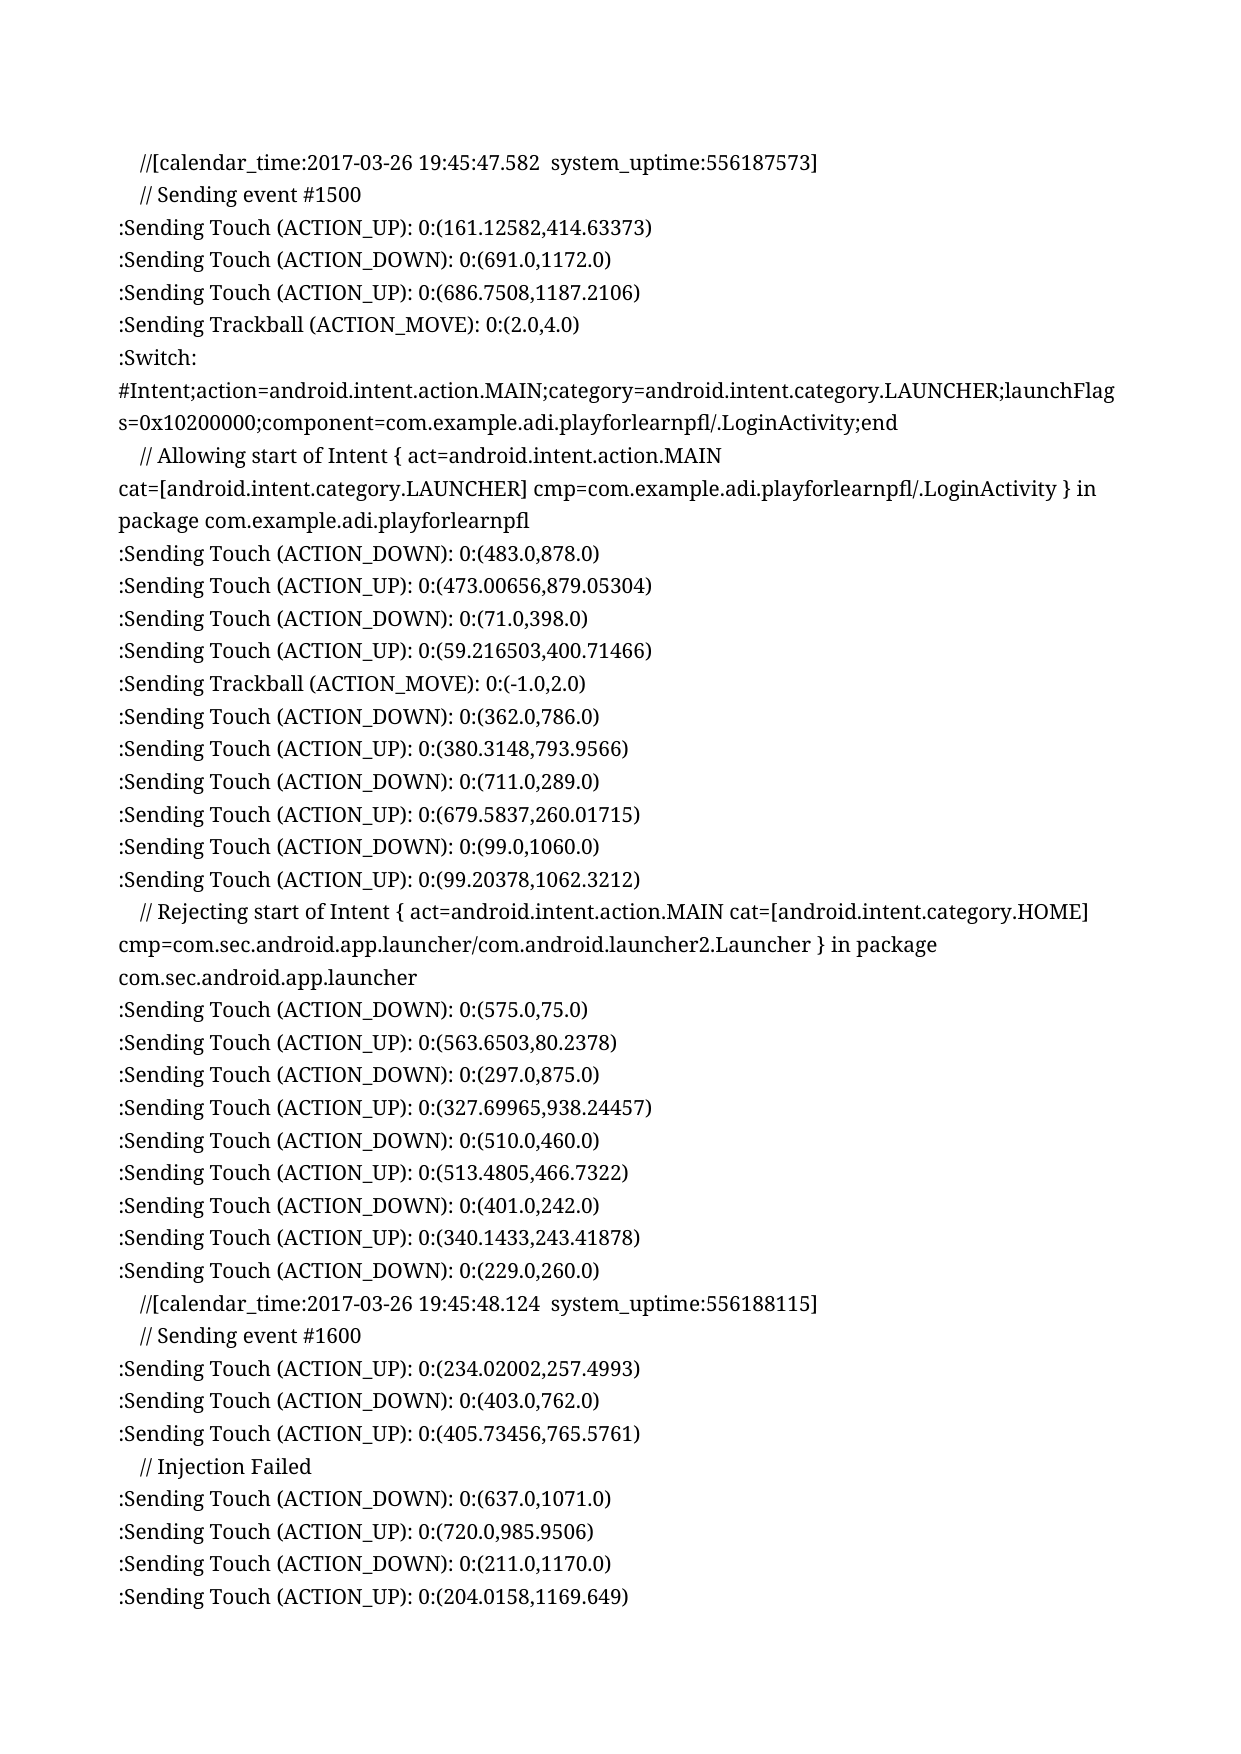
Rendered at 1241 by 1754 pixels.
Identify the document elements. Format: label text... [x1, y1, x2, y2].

text :Sending Touch (ACTION_DOWN): 0:(71.0,398.0) [118, 604, 1122, 632]
text :Sending Touch (ACTION_DOWN): 0:(297.0,875.0) [118, 1061, 1122, 1089]
text :Sending Touch (ACTION_DOWN): 0:(637.0,1071.0) [118, 1484, 1122, 1513]
text :Sending Touch (ACTION_DOWN): 0:(211.0,1170.0) [118, 1549, 1122, 1578]
text :Sending Touch (ACTION_DOWN): 0:(229.0,260.0) [118, 1256, 1122, 1284]
text :Sending Touch (ACTION_UP): 0:(204.0158,1169.649) [118, 1582, 1122, 1611]
text // Sending event #1600 [118, 1321, 1122, 1350]
text :Sending Touch (ACTION_UP): 0:(380.3148,793.9566) [118, 734, 1122, 763]
text :Sending Touch (ACTION_DOWN): 0:(403.0,762.0) [118, 1387, 1122, 1415]
text :Sending Touch (ACTION_DOWN): 0:(99.0,1060.0) [118, 832, 1122, 861]
text :Sending Touch (ACTION_UP): 0:(59.216503,400.71466) [118, 637, 1122, 665]
text // Injection Failed [118, 1452, 1122, 1480]
text :Sending Touch (ACTION_DOWN): 0:(691.0,1172.0) [118, 245, 1122, 274]
text :Sending Touch (ACTION_UP): 0:(563.6503,80.2378) [118, 1028, 1122, 1056]
text :Sending Touch (ACTION_UP): 0:(679.5837,260.01715) [118, 800, 1122, 828]
text :Sending Touch (ACTION_DOWN): 0:(575.0,75.0) [118, 995, 1122, 1024]
text :Sending Touch (ACTION_DOWN): 0:(483.0,878.0) [118, 539, 1122, 567]
text :Sending Touch (ACTION_DOWN): 0:(711.0,289.0) [118, 767, 1122, 796]
text // Rejecting start of Intent { act=android.intent.action.MAIN cat=[android.intent.category.HOME] cmp=com.sec.android.app.launcher/com.android.launcher2.Launcher } in package com.sec.android.app.launcher [118, 897, 1122, 991]
text :Sending Touch (ACTION_UP): 0:(473.00656,879.05304) [118, 571, 1122, 600]
text :Sending Touch (ACTION_DOWN): 0:(362.0,786.0) [118, 702, 1122, 730]
text :Sending Touch (ACTION_UP): 0:(686.7508,1187.2106) [118, 278, 1122, 306]
text //[calendar_time:2017-03-26 19:45:48.124 system_uptime:556188115] [118, 1289, 1122, 1317]
text :Sending Touch (ACTION_UP): 0:(340.1433,243.41878) [118, 1223, 1122, 1252]
text // Allowing start of Intent { act=android.intent.action.MAIN cat=[android.intent.category.LAUNCHER] cmp=com.example.adi.playforlearnpfl/.LoginActivity } in package com.example.adi.playforlearnpfl [118, 441, 1122, 535]
text :Sending Touch (ACTION_UP): 0:(327.69965,938.24457) [118, 1093, 1122, 1122]
text :Sending Touch (ACTION_UP): 0:(234.02002,257.4993) [118, 1354, 1122, 1382]
text :Sending Touch (ACTION_UP): 0:(99.20378,1062.3212) [118, 865, 1122, 893]
text :Sending Touch (ACTION_DOWN): 0:(510.0,460.0) [118, 1126, 1122, 1154]
text :Sending Trackball (ACTION_MOVE): 0:(2.0,4.0) [118, 311, 1122, 339]
text // Sending event #1500 [118, 180, 1122, 209]
text :Sending Touch (ACTION_UP): 0:(513.4805,466.7322) [118, 1158, 1122, 1187]
text //[calendar_time:2017-03-26 19:45:47.582 system_uptime:556187573] [118, 148, 1122, 176]
text :Sending Touch (ACTION_DOWN): 0:(401.0,242.0) [118, 1191, 1122, 1219]
text :Switch: #Intent;action=android.intent.action.MAIN;category=android.intent.category.LAUNCHER;launchFlags=0x10200000;component=com.example.adi.playforlearnpfl/.LoginActivity;end [118, 343, 1122, 437]
text :Sending Trackball (ACTION_MOVE): 0:(-1.0,2.0) [118, 669, 1122, 698]
text :Sending Touch (ACTION_UP): 0:(405.73456,765.5761) [118, 1419, 1122, 1448]
text :Sending Touch (ACTION_UP): 0:(161.12582,414.63373) [118, 213, 1122, 241]
text :Sending Touch (ACTION_UP): 0:(720.0,985.9506) [118, 1517, 1122, 1545]
